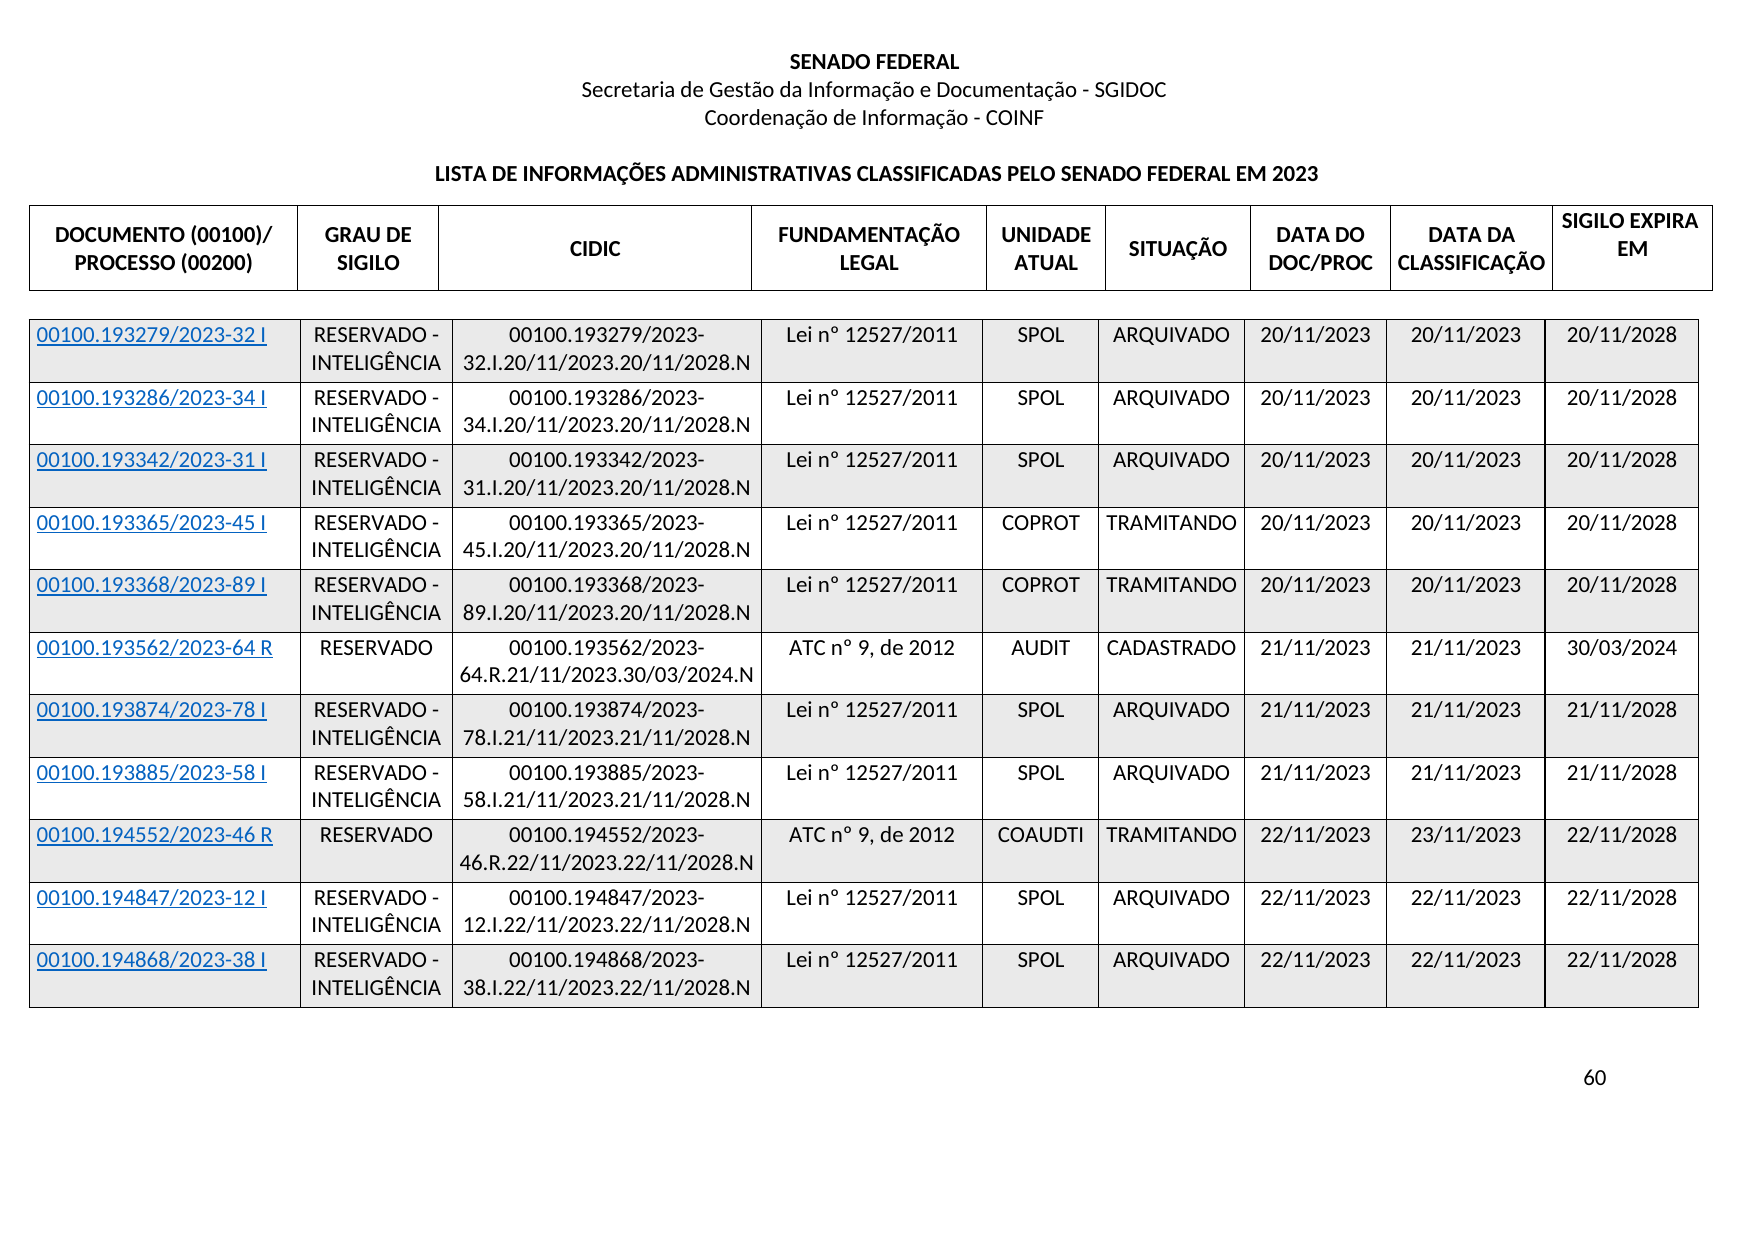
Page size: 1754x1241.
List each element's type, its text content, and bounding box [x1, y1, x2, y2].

table_cell ARQUIVADO [1099, 945, 1244, 1007]
table_cell 20/11/2028 [1546, 320, 1698, 382]
table_cell ARQUIVADO [1099, 445, 1244, 507]
table_cell RESERVADO - INTELIGÊNCIA [301, 695, 452, 757]
table_cell 20/11/2023 [1245, 508, 1386, 569]
table_cell 00100.193342/2023-31.I.20/11/2023.20/11/2028.N [453, 445, 761, 507]
table_cell SPOL [983, 695, 1098, 757]
table_cell 20/11/2023 [1245, 570, 1386, 632]
table_cell 22/11/2023 [1387, 883, 1544, 944]
table_cell RESERVADO - INTELIGÊNCIA [301, 383, 452, 444]
table_cell Lei nº 12527/2011 [762, 508, 982, 569]
table_cell RESERVADO - INTELIGÊNCIA [301, 945, 452, 1007]
table_cell [1699, 444, 1713, 507]
table_cell 22/11/2023 [1245, 883, 1386, 944]
table_cell 00100.194868/2023-38 I [30, 945, 300, 1007]
table_cell 00100.193365/2023-45.I.20/11/2023.20/11/2028.N [453, 508, 761, 569]
table_cell [1699, 694, 1713, 757]
table_cell 00100.193874/2023-78 I [30, 695, 300, 757]
table_cell 21/11/2023 [1387, 758, 1544, 819]
table_cell 00100.194552/2023-46.R.22/11/2023.22/11/2028.N [453, 820, 761, 882]
table_cell 00100.194847/2023-12 I [30, 883, 300, 944]
table_cell 21/11/2023 [1245, 633, 1386, 694]
table_cell 00100.193368/2023-89.I.20/11/2023.20/11/2028.N [453, 570, 761, 632]
table_cell 20/11/2023 [1387, 383, 1544, 444]
table_cell Lei nº 12527/2011 [762, 570, 982, 632]
table_cell ATC nº 9, de 2012 [762, 820, 982, 882]
table_cell 21/11/2023 [1387, 633, 1544, 694]
table_cell AUDIT [983, 633, 1098, 694]
table_cell CADASTRADO [1099, 633, 1244, 694]
table_cell 20/11/2028 [1546, 383, 1698, 444]
table_cell 20/11/2023 [1387, 320, 1544, 382]
table_cell Lei nº 12527/2011 [762, 320, 982, 382]
table_cell RESERVADO - INTELIGÊNCIA [301, 883, 452, 944]
table_cell [1699, 569, 1713, 632]
table_cell 00100.193874/2023-78.I.21/11/2023.21/11/2028.N [453, 695, 761, 757]
table_cell 20/11/2023 [1245, 445, 1386, 507]
table_cell SPOL [983, 758, 1098, 819]
table_cell 00100.194868/2023-38.I.22/11/2023.22/11/2028.N [453, 945, 761, 1007]
table_cell Lei nº 12527/2011 [762, 383, 982, 444]
table_cell 21/11/2028 [1546, 695, 1698, 757]
table_cell 00100.193279/2023-32.I.20/11/2023.20/11/2028.N [453, 320, 761, 382]
table_cell COPROT [983, 570, 1098, 632]
table_cell 22/11/2023 [1245, 820, 1386, 882]
table_cell RESERVADO - INTELIGÊNCIA [301, 508, 452, 569]
table_cell [1699, 632, 1713, 694]
table_cell 22/11/2023 [1387, 945, 1544, 1007]
table_cell Lei nº 12527/2011 [762, 445, 982, 507]
table_cell 00100.193368/2023-89 I [30, 570, 300, 632]
table_cell ARQUIVADO [1099, 758, 1244, 819]
table_cell 20/11/2023 [1387, 508, 1544, 569]
table_cell 00100.193365/2023-45 I [30, 508, 300, 569]
table_cell 00100.193885/2023-58.I.21/11/2023.21/11/2028.N [453, 758, 761, 819]
table_cell 20/11/2028 [1546, 508, 1698, 569]
table_cell 21/11/2028 [1546, 758, 1698, 819]
table_cell TRAMITANDO [1099, 820, 1244, 882]
table_cell 20/11/2028 [1546, 570, 1698, 632]
table_cell 20/11/2023 [1387, 570, 1544, 632]
table_cell ARQUIVADO [1099, 883, 1244, 944]
table_cell RESERVADO - INTELIGÊNCIA [301, 445, 452, 507]
table_cell RESERVADO [301, 633, 452, 694]
table_cell 00100.193562/2023-64.R.21/11/2023.30/03/2024.N [453, 633, 761, 694]
table_cell 22/11/2028 [1546, 820, 1698, 882]
table_cell [1699, 819, 1713, 882]
table_cell 20/11/2023 [1245, 383, 1386, 444]
table_cell 20/11/2028 [1546, 445, 1698, 507]
table_cell 00100.193885/2023-58 I [30, 758, 300, 819]
table_cell RESERVADO [301, 820, 452, 882]
table_cell SPOL [983, 383, 1098, 444]
table_cell 20/11/2023 [1245, 320, 1386, 382]
table_cell [1699, 319, 1713, 382]
table_cell [1699, 882, 1713, 944]
table_cell 00100.194847/2023-12.I.22/11/2023.22/11/2028.N [453, 883, 761, 944]
table_cell 00100.193286/2023-34.I.20/11/2023.20/11/2028.N [453, 383, 761, 444]
table_cell 00100.193342/2023-31 I [30, 445, 300, 507]
table_cell COAUDTI [983, 820, 1098, 882]
table_cell [1699, 507, 1713, 569]
table_cell COPROT [983, 508, 1098, 569]
table_cell [1699, 382, 1713, 444]
table_cell RESERVADO - INTELIGÊNCIA [301, 570, 452, 632]
table_cell 22/11/2028 [1546, 945, 1698, 1007]
table_cell TRAMITANDO [1099, 570, 1244, 632]
table_cell Lei nº 12527/2011 [762, 695, 982, 757]
table_cell SPOL [983, 320, 1098, 382]
table_cell ARQUIVADO [1099, 695, 1244, 757]
table_cell [1699, 944, 1713, 1007]
table_cell Lei nº 12527/2011 [762, 883, 982, 944]
table_cell Lei nº 12527/2011 [762, 945, 982, 1007]
table_cell SPOL [983, 945, 1098, 1007]
table_cell 22/11/2028 [1546, 883, 1698, 944]
table_cell ATC nº 9, de 2012 [762, 633, 982, 694]
table_cell [1699, 757, 1713, 819]
table_cell 23/11/2023 [1387, 820, 1544, 882]
table_cell Lei nº 12527/2011 [762, 758, 982, 819]
table_cell 30/03/2024 [1546, 633, 1698, 694]
table_cell RESERVADO - INTELIGÊNCIA [301, 758, 452, 819]
table_cell 00100.193562/2023-64 R [30, 633, 300, 694]
table_cell TRAMITANDO [1099, 508, 1244, 569]
table_cell ARQUIVADO [1099, 320, 1244, 382]
table_cell SPOL [983, 445, 1098, 507]
table_cell 21/11/2023 [1245, 695, 1386, 757]
table_cell 00100.193286/2023-34 I [30, 383, 300, 444]
table_cell 21/11/2023 [1387, 695, 1544, 757]
table_cell SPOL [983, 883, 1098, 944]
table_cell 00100.194552/2023-46 R [30, 820, 300, 882]
table_cell 21/11/2023 [1245, 758, 1386, 819]
table_cell RESERVADO - INTELIGÊNCIA [301, 320, 452, 382]
table_cell 20/11/2023 [1387, 445, 1544, 507]
table_cell 22/11/2023 [1245, 945, 1386, 1007]
table_cell ARQUIVADO [1099, 383, 1244, 444]
table_cell 00100.193279/2023-32 I [30, 320, 300, 382]
